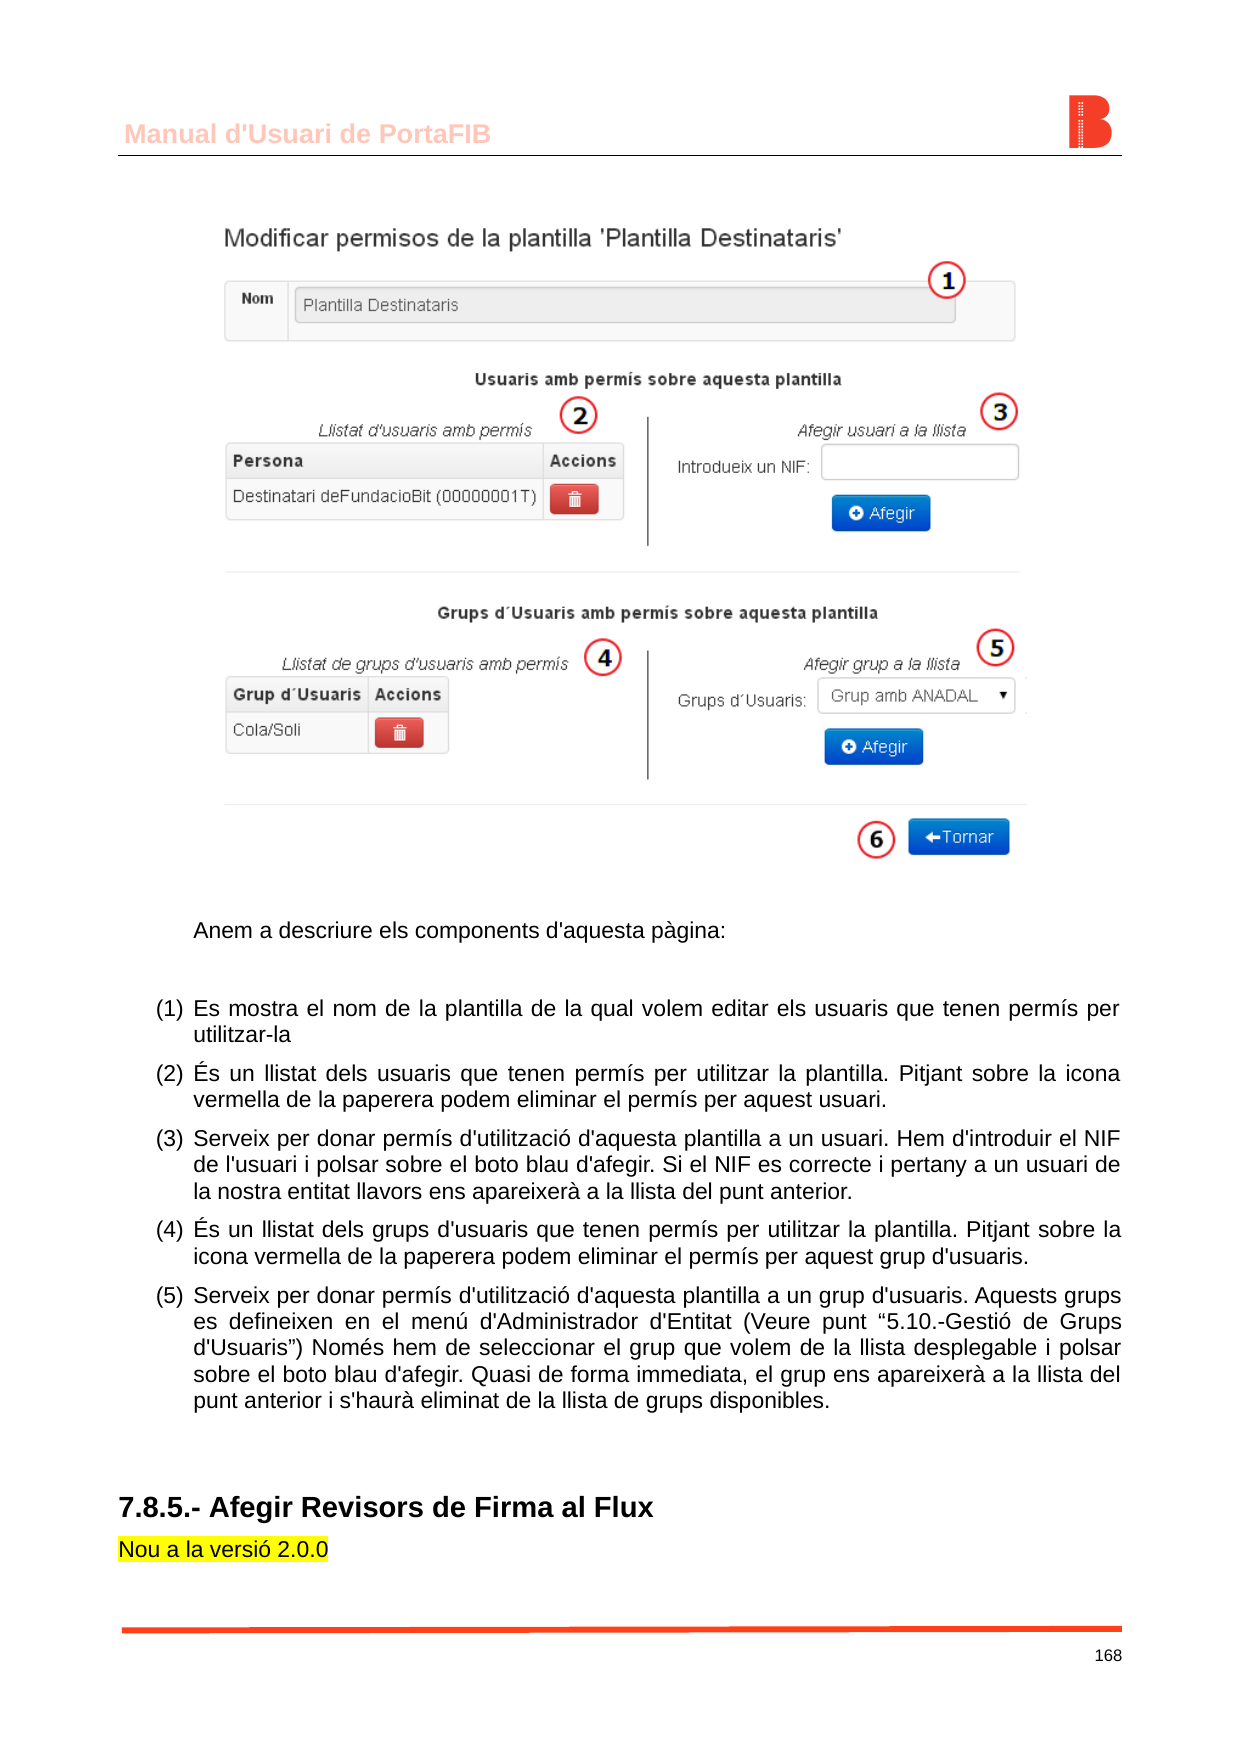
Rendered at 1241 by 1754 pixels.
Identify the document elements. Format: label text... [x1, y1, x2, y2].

list Serveix per donar permís d'utilització d'aquesta plantilla a un grup d'usuaris. Aquests grups es defineixen en el menú d'Administrador d'Entitat (Veure punt “5.10Gestió de Grups d'Usuaris”) Només hem de seleccionar el grup que volem de la llista desplegable i polsar sobre el boto blau d'afegir. Quasi de forma immediata, el grup ens apareixerà a la llista del punt anterior i s'haurà eliminat de la llista de grups disponibles. [156, 1282, 1122, 1413]
list Serveix per donar permís d'utilització d'aquesta plantilla a un usuari. Hem d'introduir el NIF de l'usuari i polsar sobre el boto blau d'afegir. Si el NIF es correcte i pertany a un usuari de la nostra entitat llavors ens apareixerà a la llista del punt anterior. [156, 1125, 1122, 1204]
list És un llistat dels grups d'usuaris que tenen permís per utilitzar la plantilla. Pitjant sobre la icona vermella de la paperera podem eliminar el permís per aquest grup d'usuaris. [156, 1216, 1122, 1269]
text Nou a la versió 2.0.0 [118, 1536, 1122, 1562]
picture [1063, 94, 1117, 150]
text Anem a descriure els components d'aquesta pàgina: [118, 917, 1122, 943]
picture [211, 215, 1029, 866]
list Es mostra el nom de la plantilla de la qual volem editar els usuaris que tenen permís per utilitzar-la [156, 994, 1122, 1047]
subtitle Afegir Revisors de Firma al Flux [118, 1490, 1122, 1523]
list És un llistat dels usuaris que tenen permís per utilitzar la plantilla. Pitjant sobre la icona vermella de la paperera podem eliminar el permís per aquest usuari. [156, 1060, 1122, 1112]
